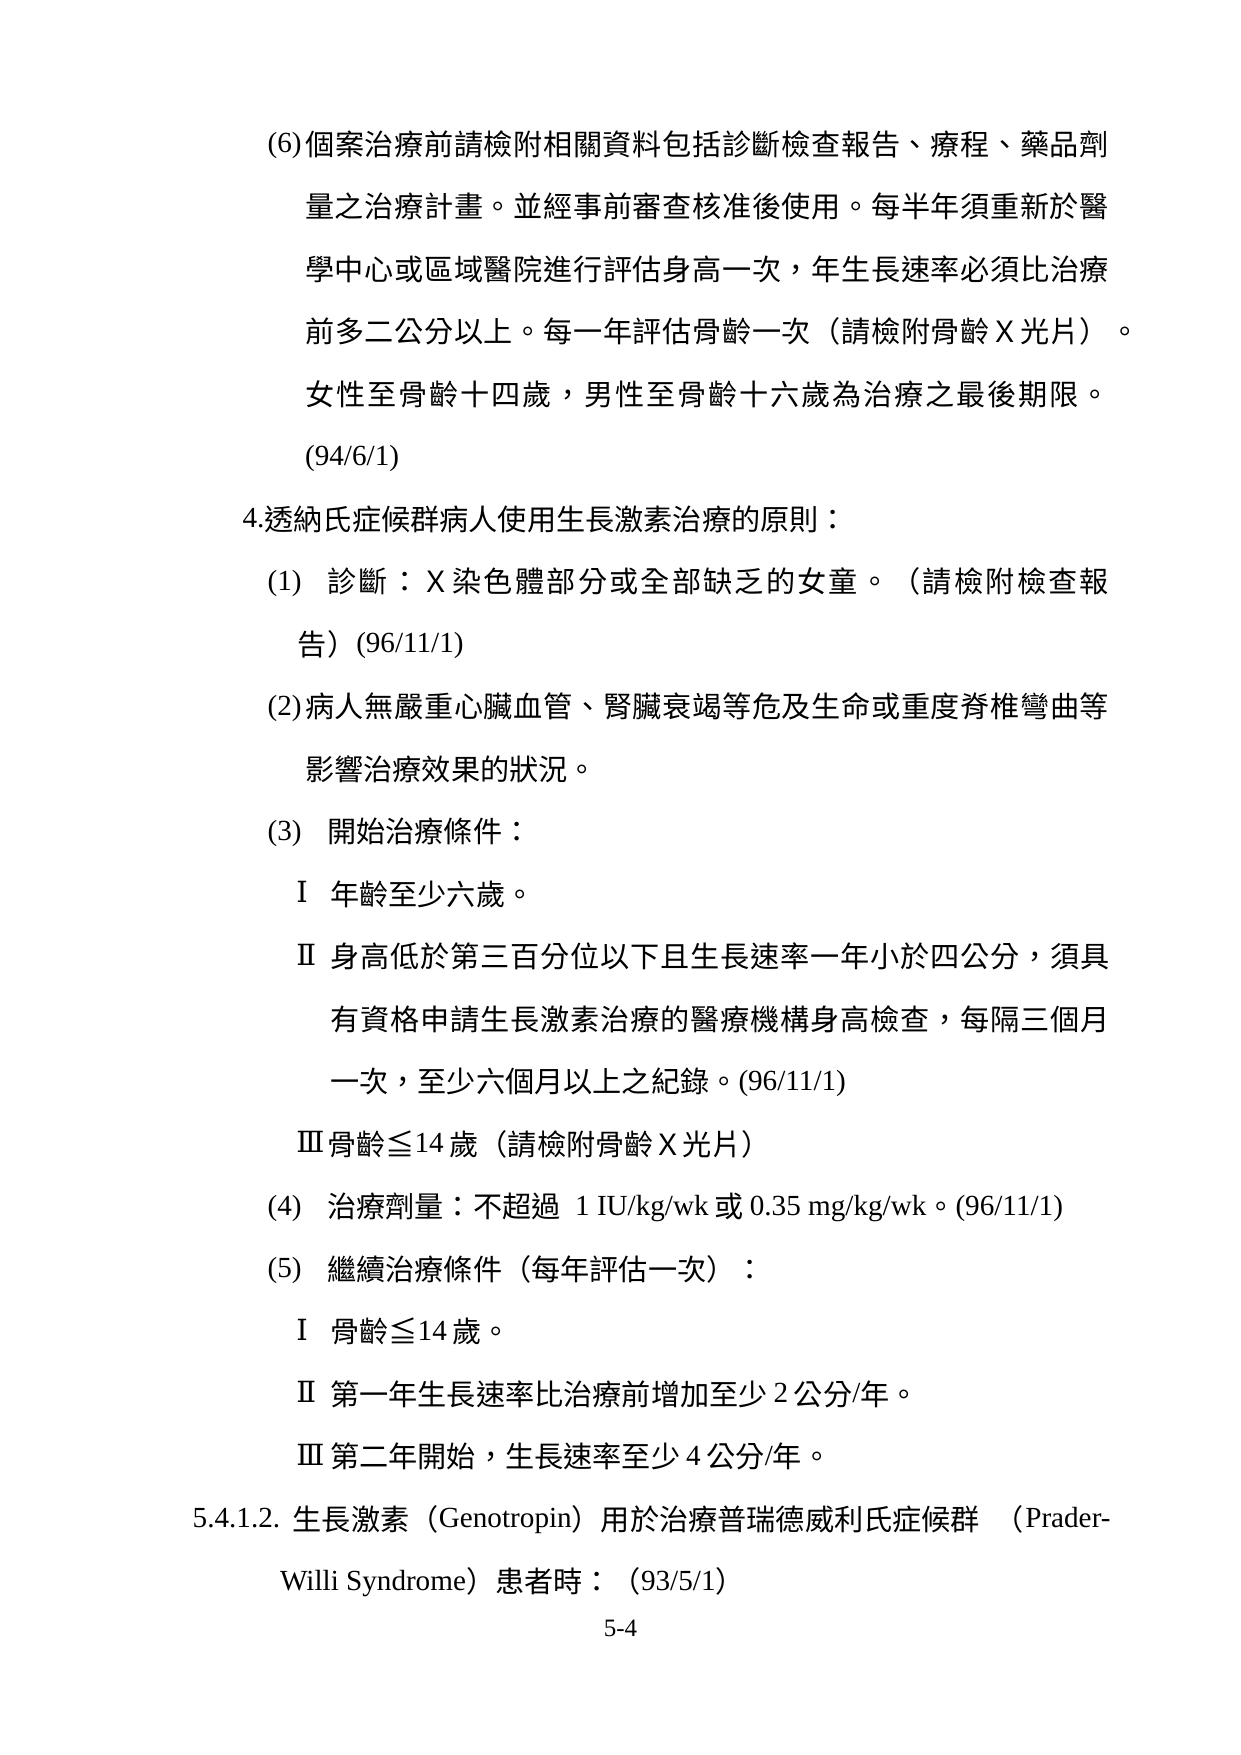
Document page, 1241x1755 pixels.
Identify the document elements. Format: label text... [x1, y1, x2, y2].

text Ⅱ 第一年生長速率比治療前增加至少2公分/年。 [296, 1351, 1110, 1413]
text (1) 診斷：Ｘ染色體部分或全部缺乏的女童。（請檢附檢查報告）(96/11/1) [267, 538, 1110, 663]
text Ⅰ 骨齡≦14歲。 [296, 1288, 1110, 1351]
text 4. 透納氏症候群病人使用生長激素治療的原則： [235, 476, 1110, 538]
text Ⅲ 第二年開始，生長速率至少4公分/年。 [296, 1413, 1110, 1476]
text (4) 治療劑量：不超過 1 IU/kg/wk或0.35 mg/kg/wk。(96/11/1) [267, 1163, 1110, 1226]
text Ⅱ 身高低於第三百分位以下且生長速率一年小於四公分，須具有資格申請生長激素治療的醫療機構身高檢查，每隔三個月一次，至少六個月以上之紀錄。(96/11/1) [296, 913, 1110, 1101]
text Ⅰ 年齡至少六歲。 [296, 851, 1110, 913]
text (3) 開始治療條件： [267, 788, 1110, 851]
text (5) 繼續治療條件（每年評估一次）： [267, 1226, 1110, 1288]
text (6) 個案治療前請檢附相關資料包括診斷檢查報告、療程、藥品劑量之治療計畫。並經事前審查核准後使用。每半年須重新於醫學中心或區域醫院進行評估身高一次，年生長速率必須比治療前多二公分以上。每一年評估骨齡一次（請檢附骨齡Ｘ光片）。女性至骨齡十四歲，男性至骨齡十六歲為治療之最後期限。(94/6/1) [267, 101, 1110, 476]
text Ⅲ 骨齡≦14歲（請檢附骨齡Ｘ光片） [296, 1101, 1110, 1163]
text 5.4.1.2. 生長激素（Genotropin）用於治療普瑞德威利氏症候群 （Prader-Willi Syndrome）患者時：（93/5/1） [192, 1476, 1110, 1601]
text (2) 病人無嚴重心臟血管、腎臟衰竭等危及生命或重度脊椎彎曲等影響治療效果的狀況。 [267, 663, 1110, 788]
